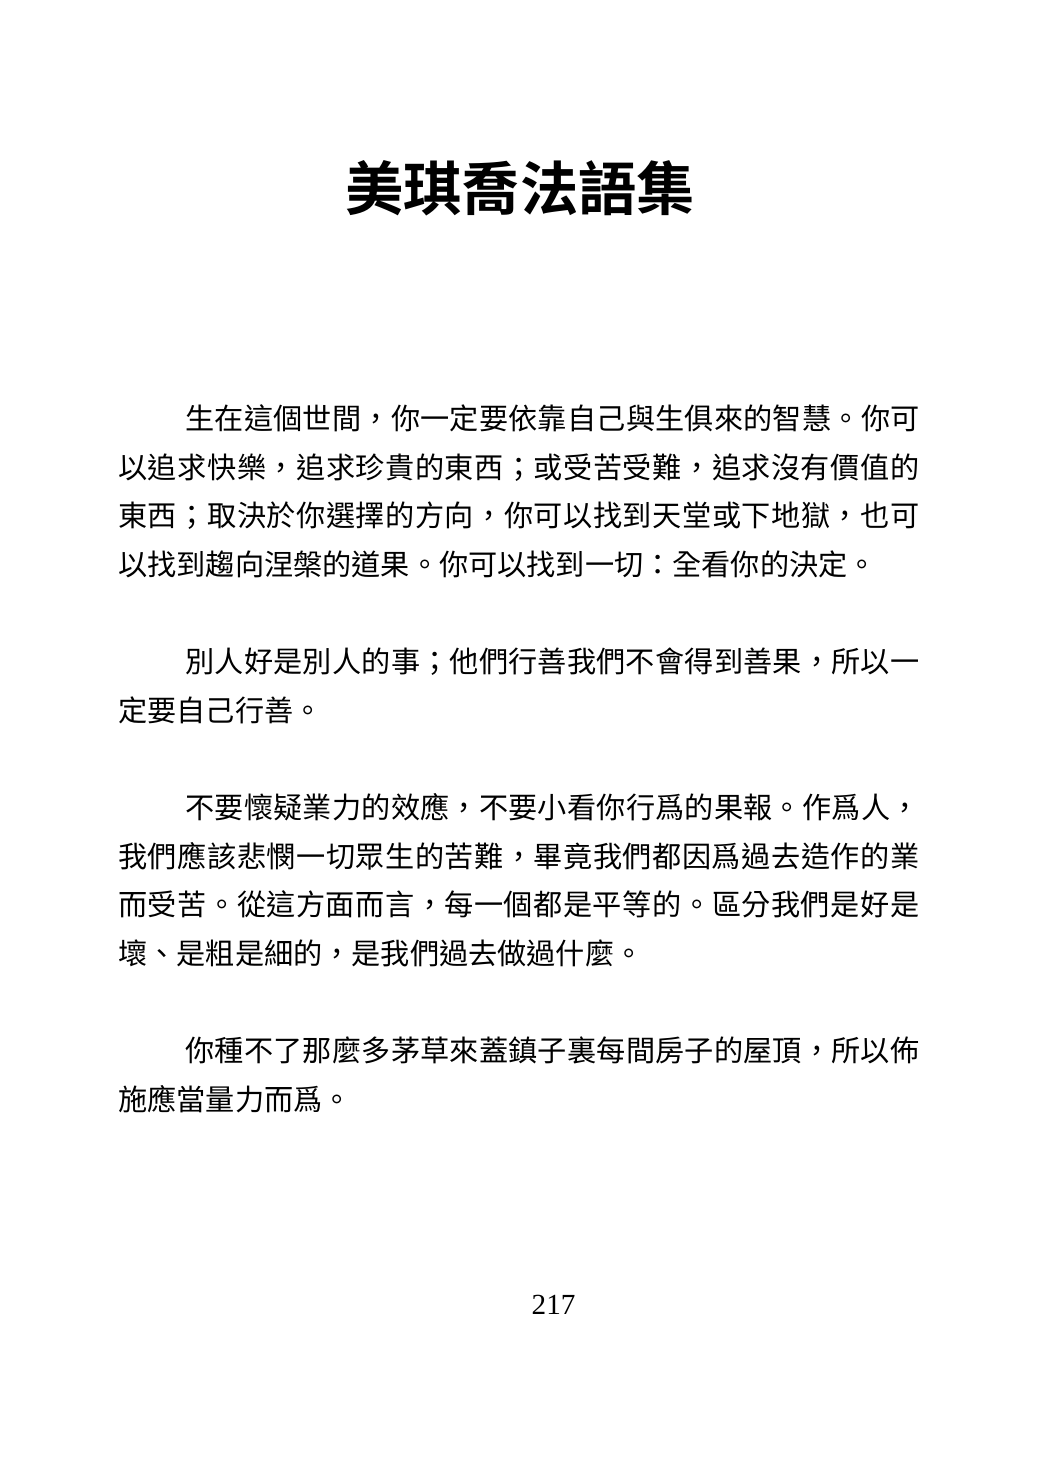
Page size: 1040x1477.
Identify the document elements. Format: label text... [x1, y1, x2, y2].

text 不要懷疑業力的效應，不要小看你行爲的果報。作爲人，我們應該悲憫一切眾生的苦難，畢竟我們都因爲過去造作的業而受苦。從這方面而言，每一個都是平等的。區分我們是好是壞、是粗是細的，是我們過去做過什麼。 [118, 784, 921, 972]
subtitle 美琪喬法語集 [118, 143, 921, 228]
text 別人好是別人的事；他們行善我們不會得到善果，所以一定要自己行善。 [118, 639, 921, 729]
text 你種不了那麼多茅草來蓋鎮子裏每間房子的屋頂，所以佈施應當量力而爲。 [118, 1027, 921, 1118]
text 生在這個世間，你一定要依靠自己與生俱來的智慧。你可以追求快樂，追求珍貴的東西；或受苦受難，追求沒有價值的東西；取決於你選擇的方向，你可以找到天堂或下地獄，也可以找到趨向涅槃的道果。你可以找到一切：全看你的決定。 [118, 396, 921, 584]
